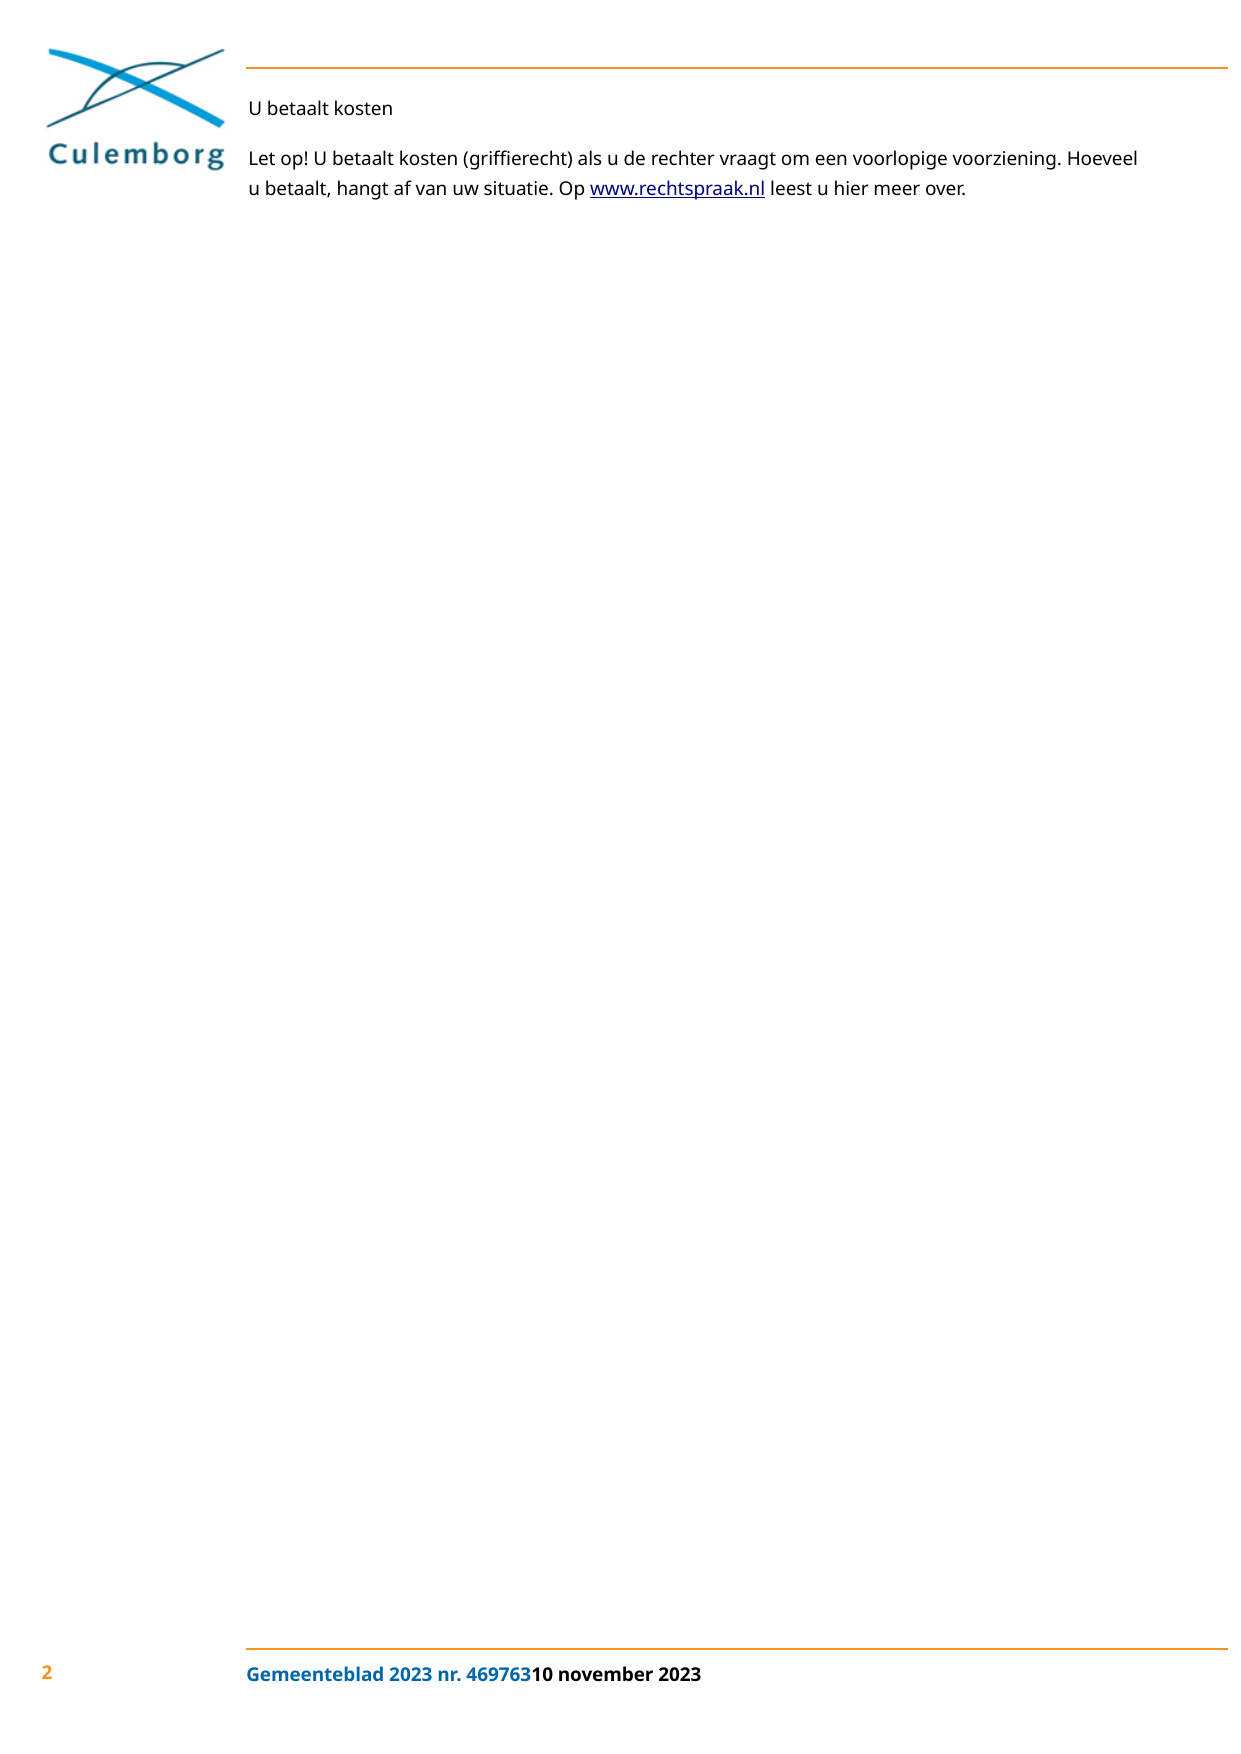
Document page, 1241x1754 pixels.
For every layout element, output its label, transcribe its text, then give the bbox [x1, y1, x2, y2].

text U betaalt kosten [248, 95, 1152, 121]
picture [41, 47, 231, 172]
text Let op! U betaalt kosten (griffierecht) als u de rechter vraagt om een voorlopige voorziening. Hoeveel u betaalt, hangt af van uw situatie. Op www.rechtspraak.nl leest u hier meer over. [248, 145, 1152, 201]
